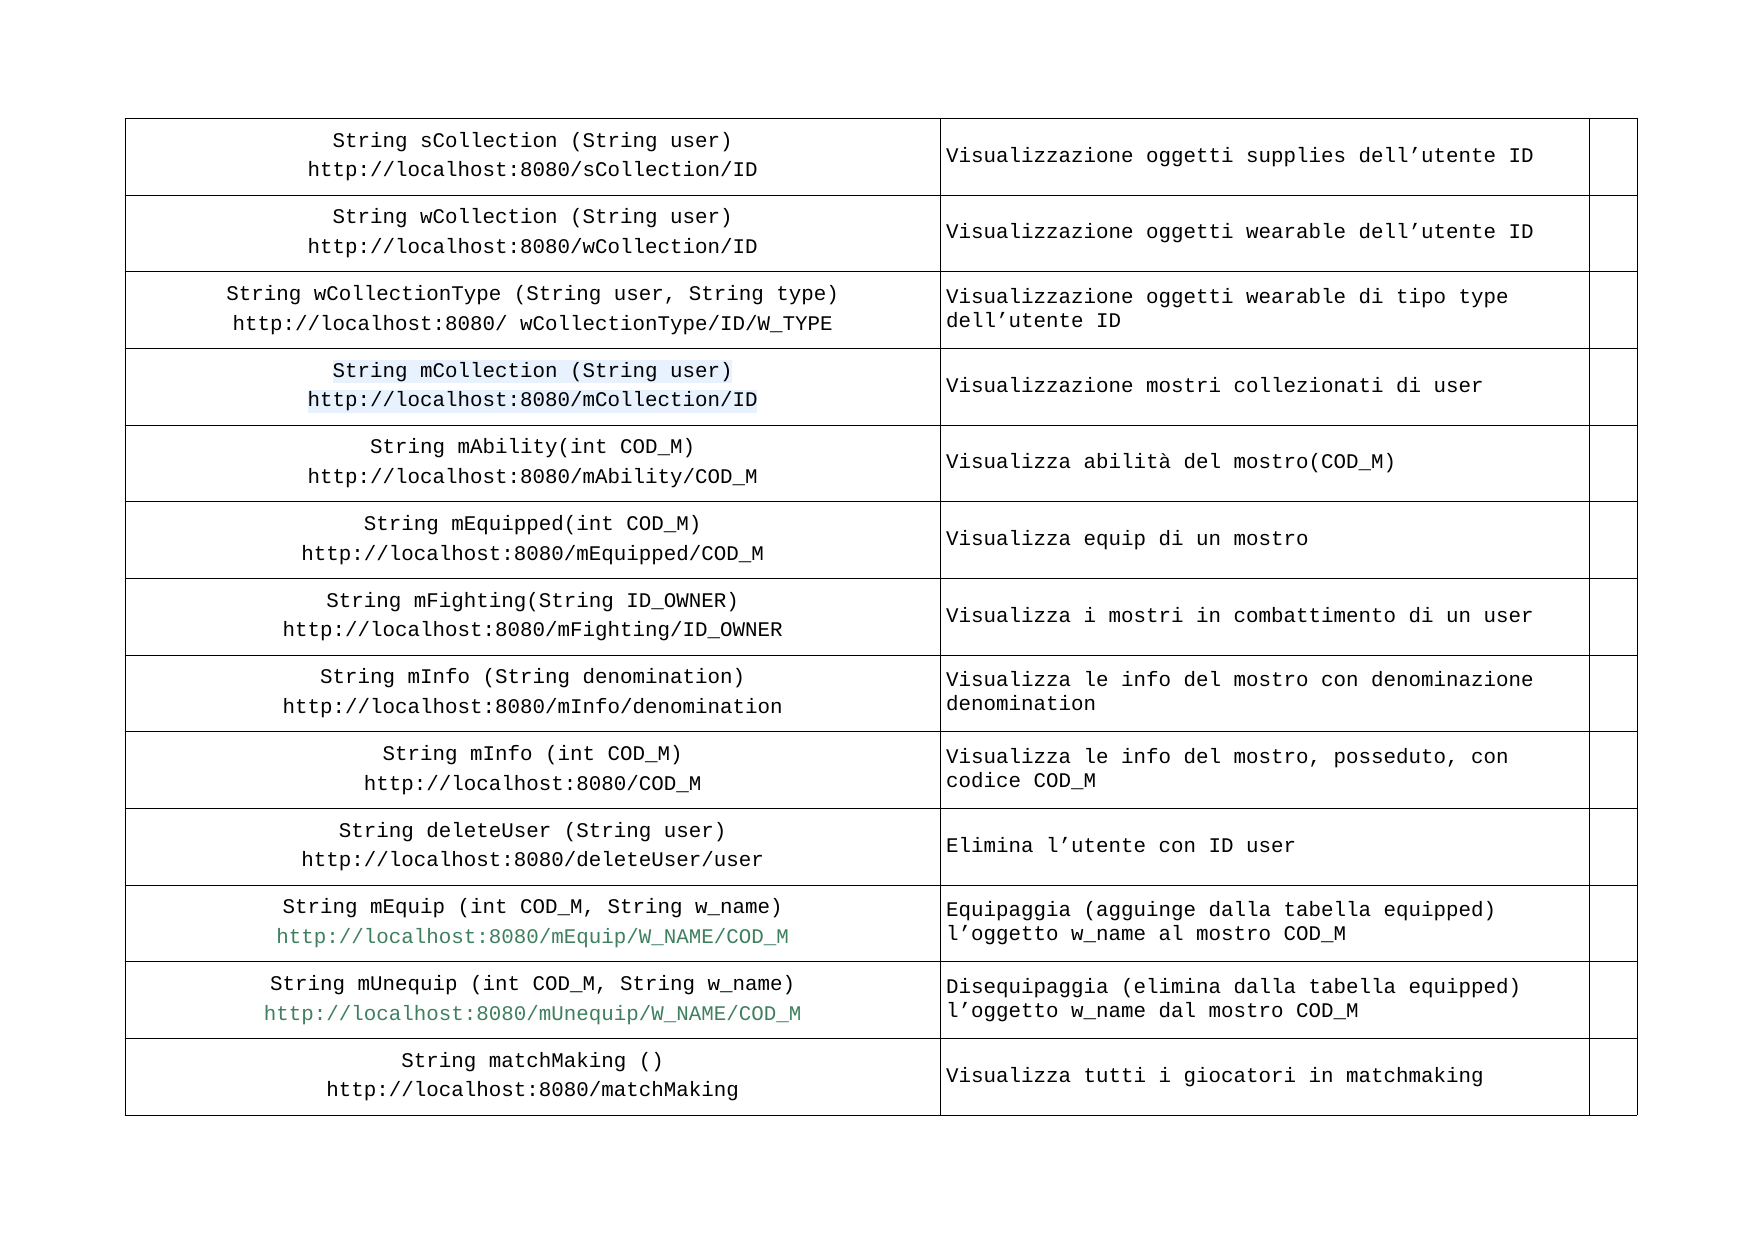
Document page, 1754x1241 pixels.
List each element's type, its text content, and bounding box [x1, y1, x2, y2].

table_cell [1590, 579, 1637, 655]
table_cell String deleteUser (String user) http://localhost:8080/deleteUser/user [126, 809, 940, 885]
table_cell [1590, 809, 1637, 885]
table_cell [1590, 426, 1637, 501]
table_cell String mAbility(int COD_M) http://localhost:8080/mAbility/COD_M [126, 426, 940, 501]
table_cell Visualizza le info del mostro con denominazione denomination [941, 656, 1589, 731]
table_cell String mInfo (String denomination) http://localhost:8080/mInfo/denomination [126, 656, 940, 731]
table_cell [1590, 196, 1637, 271]
table_cell String mInfo (int COD_M) http://localhost:8080/COD_M [126, 732, 940, 808]
table_cell String wCollectionType (String user, String type) http://localhost:8080/ wCollectionType/ID/W_TYPE [126, 272, 940, 348]
table_cell Visualizza tutti i giocatori in matchmaking [941, 1039, 1589, 1115]
table_cell [1590, 272, 1637, 348]
table_cell Visualizzazione oggetti wearable di tipo type dell’utente ID [941, 272, 1589, 348]
table_cell Visualizza abilità del mostro(COD_M) [941, 426, 1589, 501]
table_cell Visualizza le info del mostro, posseduto, con codice COD_M [941, 732, 1589, 808]
table_cell Visualizza equip di un mostro [941, 502, 1589, 578]
table_cell [1590, 119, 1637, 195]
table_cell [1590, 732, 1637, 808]
table_cell [1590, 502, 1637, 578]
table_cell [1590, 962, 1637, 1038]
table_cell Disequipaggia (elimina dalla tabella equipped) l’oggetto w_name dal mostro COD_M [941, 962, 1589, 1038]
table_cell [1590, 1039, 1637, 1115]
table_cell [1590, 886, 1637, 961]
table_cell Elimina l’utente con ID user [941, 809, 1589, 885]
table_cell String mEquipped(int COD_M) http://localhost:8080/mEquipped/COD_M [126, 502, 940, 578]
table_cell [1590, 656, 1637, 731]
table_cell String wCollection (String user) http://localhost:8080/wCollection/ID [126, 196, 940, 271]
table_cell String mUnequip (int COD_M, String w_name) http://localhost:8080/mUnequip/W_NAME/COD_M [126, 962, 940, 1038]
table_cell [1590, 349, 1637, 425]
table_cell Visualizzazione mostri collezionati di user [941, 349, 1589, 425]
table_cell String mEquip (int COD_M, String w_name) http://localhost:8080/mEquip/W_NAME/COD_M [126, 886, 940, 961]
table_cell Visualizzazione oggetti supplies dell’utente ID [941, 119, 1589, 195]
table_cell Visualizza i mostri in combattimento di un user [941, 579, 1589, 655]
table_cell Visualizzazione oggetti wearable dell’utente ID [941, 196, 1589, 271]
table_cell String matchMaking () http://localhost:8080/matchMaking [126, 1039, 940, 1115]
table_cell String mCollection (String user) http://localhost:8080/mCollection/ID [126, 349, 940, 425]
table_cell String mFighting(String ID_OWNER) http://localhost:8080/mFighting/ID_OWNER [126, 579, 940, 655]
table_cell Equipaggia (agguinge dalla tabella equipped) l’oggetto w_name al mostro COD_M [941, 886, 1589, 961]
table_cell String sCollection (String user) http://localhost:8080/sCollection/ID [126, 119, 940, 195]
